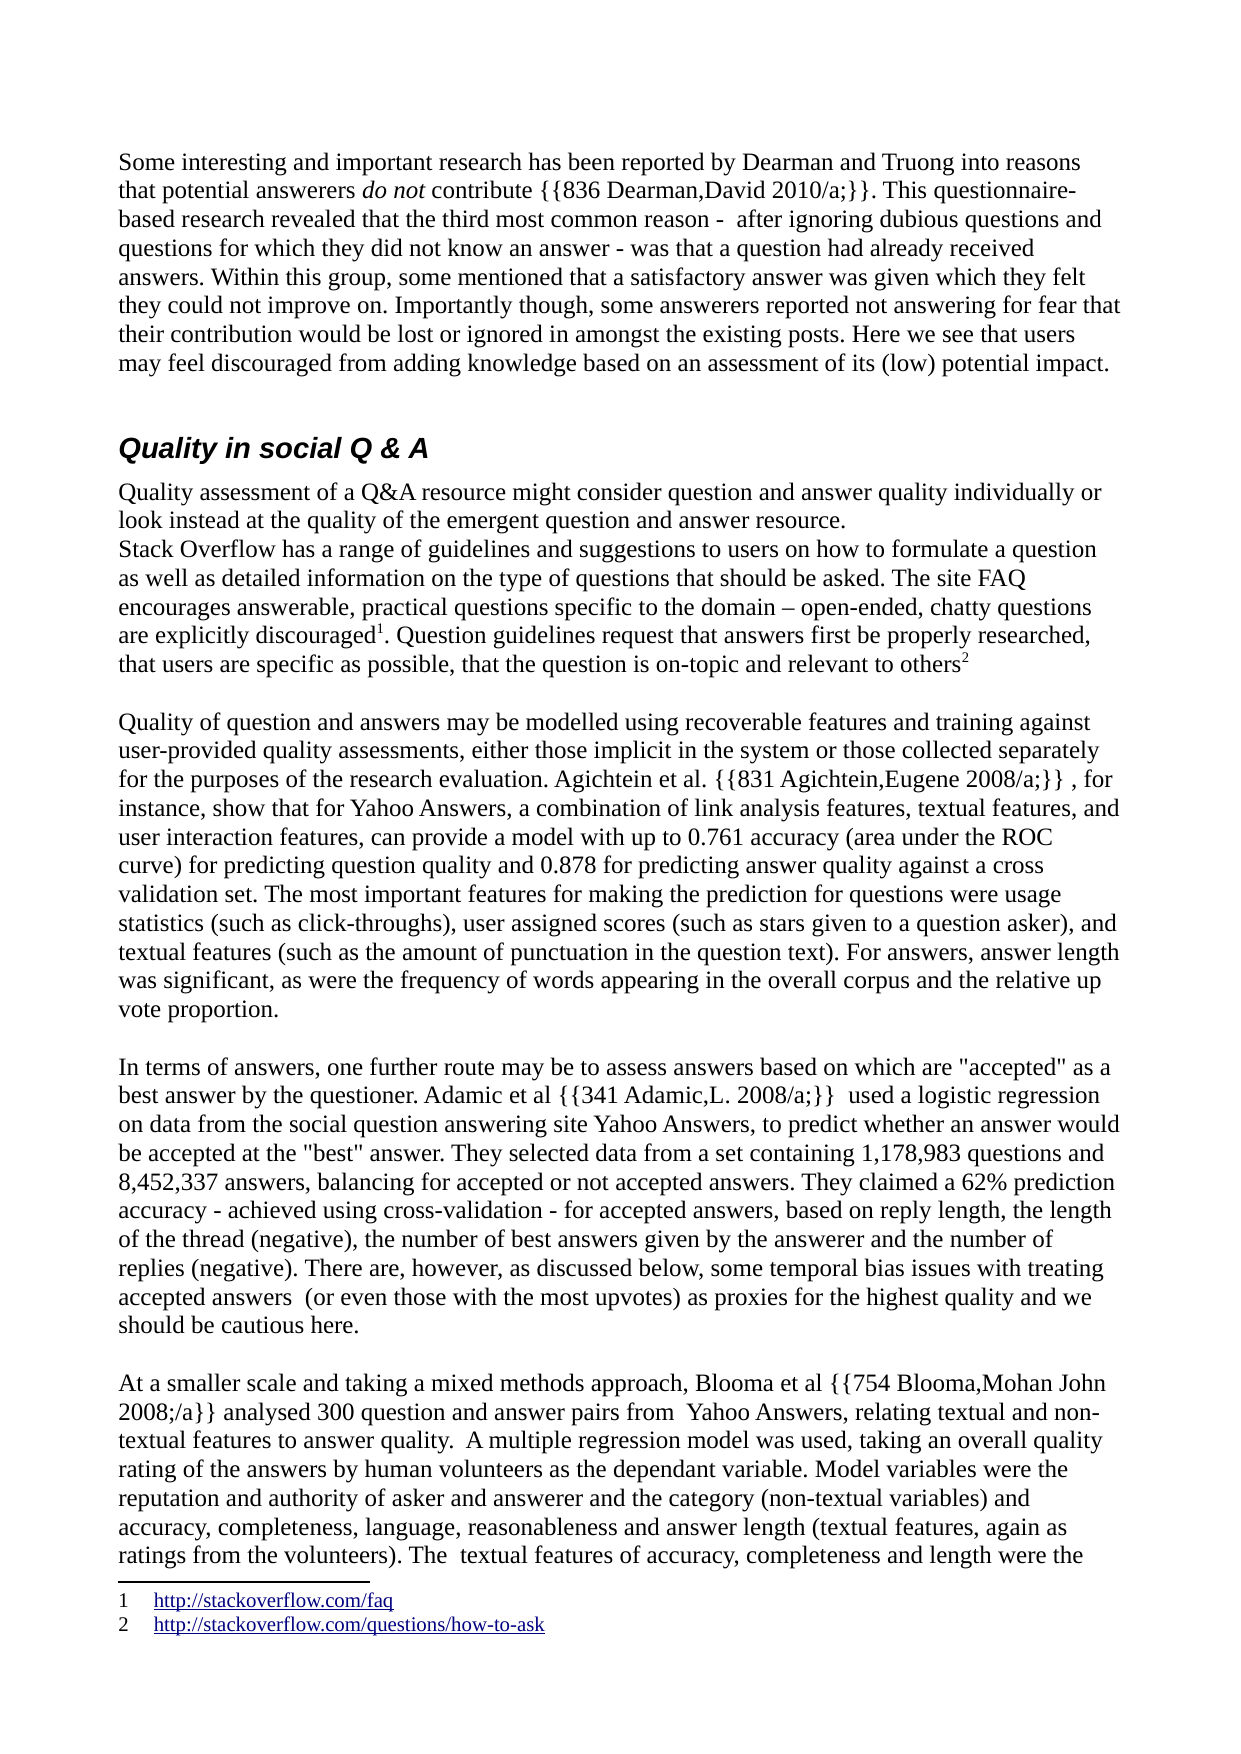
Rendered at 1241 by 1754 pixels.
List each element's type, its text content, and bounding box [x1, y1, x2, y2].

text Quality of question and answers may be modelled using recoverable features and training against user-provided quality assessments, either those implicit in the system or those collected separately for the purposes of the research evaluation. Agichtein et al. {{831 Agichtein,Eugene 2008/a;}} , for instance, show that for Yahoo Answers, a combination of link analysis features, textual features, and user interaction features, can provide a model with up to 0.761 accuracy (area under the ROC curve) for predicting question quality and 0.878 for predicting answer quality against a cross validation set. The most important features for making the prediction for questions were usage statistics (such as click-throughs), user assigned scores (such as stars given to a question asker), and textual features (such as the amount of punctuation in the question text). For answers, answer length was significant, as were the frequency of words appearing in the overall corpus and the relative up vote proportion. [118, 707, 1122, 1023]
text Quality assessment of a Q&A resource might consider question and answer quality individually or look instead at the quality of the emergent question and answer resource. [118, 477, 1122, 534]
text Stack Overflow has a range of guidelines and suggestions to users on how to formulate a question as well as detailed information on the type of questions that should be asked. The site FAQ encourages answerable, practical questions specific to the domain – open-ended, chatty questions are explicitly discouraged. Question guidelines request that answers first be properly researched, that users are specific as possible, that the question is on-topic and relevant to others [118, 534, 1122, 678]
text Some interesting and important research has been reported by Dearman and Truong into reasons that potential answerers do not contribute {{836 Dearman,David 2010/a;}}. This questionnaire-based research revealed that the third most common reason - after ignoring dubious questions and questions for which they did not know an answer - was that a question had already received answers. Within this group, some mentioned that a satisfactory answer was given which they felt they could not improve on. Importantly though, some answerers reported not answering for fear that their contribution would be lost or ignored in amongst the existing posts. Here we see that users may feel discouraged from adding knowledge based on an assessment of its (low) potential impact. [118, 147, 1122, 377]
text In terms of answers, one further route may be to assess answers based on which are "accepted" as a best answer by the questioner. Adamic et al {{341 Adamic,L. 2008/a;}} used a logistic regression on data from the social question answering site Yahoo Answers, to predict whether an answer would be accepted at the "best" answer. They selected data from a set containing 1,178,983 questions and 8,452,337 answers, balancing for accepted or not accepted answers. They claimed a 62% prediction accuracy - achieved using cross-validation - for accepted answers, based on reply length, the length of the thread (negative), the number of best answers given by the answerer and the number of replies (negative). There are, however, as discussed below, some temporal bias issues with treating accepted answers (or even those with the most upvotes) as proxies for the highest quality and we should be cautious here. [118, 1052, 1122, 1339]
subtitle Quality in social Q & A [118, 431, 1122, 464]
text http://stackoverflow.com/questions/how-to-ask [118, 1612, 1122, 1636]
text At a smaller scale and taking a mixed methods approach, Blooma et al {{754 Blooma,Mohan John 2008;/a}} analysed 300 question and answer pairs from Yahoo Answers, relating textual and non-textual features to answer quality. A multiple regression model was used, taking an overall quality rating of the answers by human volunteers as the dependant variable. Model variables were the reputation and authority of asker and answerer and the category (non-textual variables) and accuracy, completeness, language, reasonableness and answer length (textual features, again as ratings from the volunteers). The textual features of accuracy, completeness and length were the [118, 1368, 1122, 1569]
text http://stackoverflow.com/faq [118, 1588, 1122, 1612]
